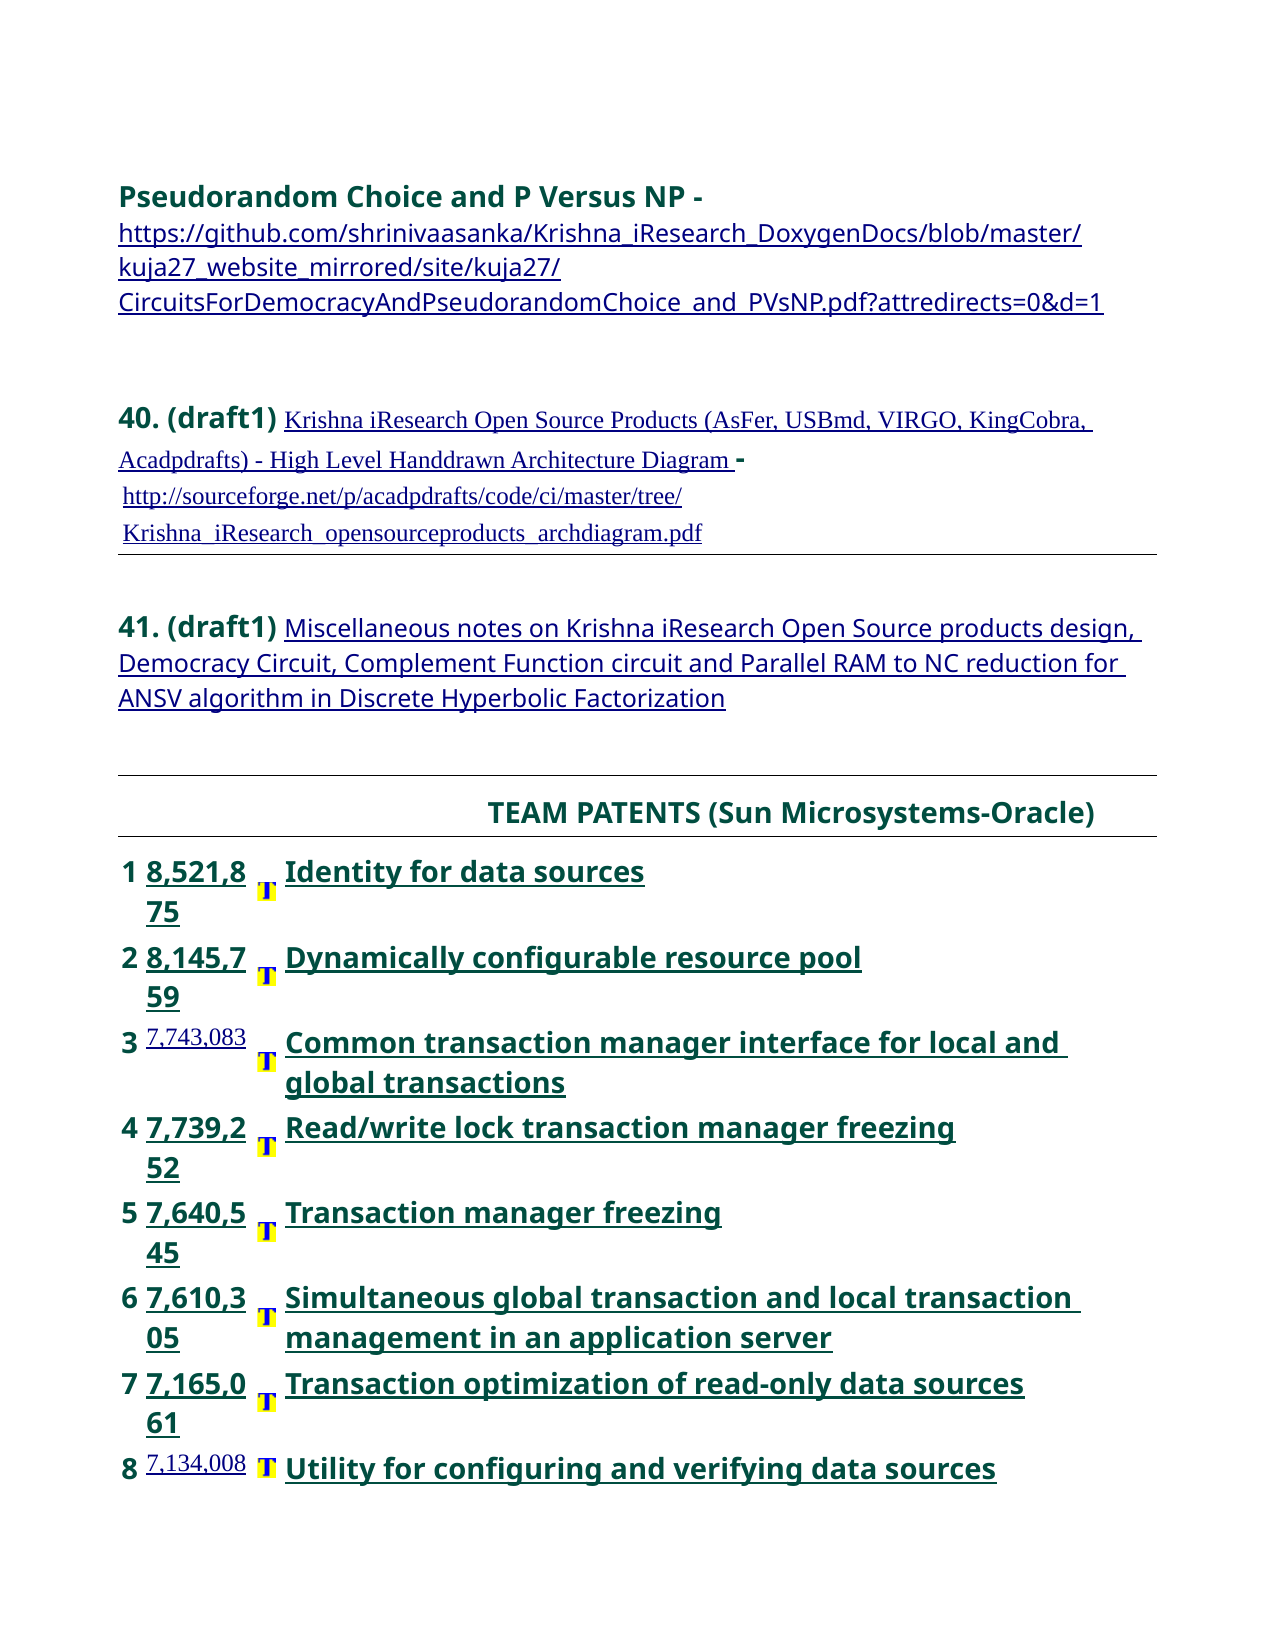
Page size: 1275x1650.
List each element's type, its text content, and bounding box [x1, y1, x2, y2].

picture [257, 1137, 276, 1157]
table_cell Transaction manager freezing [282, 1190, 1157, 1275]
table_cell [254, 1445, 282, 1491]
table_cell [254, 934, 282, 1019]
picture [257, 967, 276, 986]
picture [257, 1393, 276, 1412]
table_cell Simultaneous global transaction and local transaction management in an application server [282, 1275, 1157, 1360]
table_cell 6 [118, 1275, 143, 1360]
table_header [254, 849, 282, 934]
table_header 1 [118, 849, 143, 934]
text 41. (draft1) Miscellaneous notes on Krishna iResearch Open Source products design, Democracy Circuit, Complement Function circuit and Parallel RAM to NC reduction for ANSV algorithm in Discrete Hyperbolic Factorization [118, 606, 1157, 714]
picture [257, 1052, 276, 1072]
text Pseudorandom Choice and P Versus NP - https://github.com/shrinivaasanka/Krishna_iResearch_DoxygenDocs/blob/master/kuja27_website_mirrored/site/kuja27/CircuitsForDemocracyAndPseudorandomChoice_and_PVsNP.pdf?attredirects=0&d=1 [118, 176, 1157, 318]
table_cell 5 [118, 1190, 143, 1275]
table_cell Utility for configuring and verifying data sources [282, 1445, 1157, 1491]
table_cell [254, 1190, 282, 1275]
table_cell 7,134,008 [143, 1445, 254, 1491]
table_cell [254, 1275, 282, 1360]
table_cell 7,743,083 [143, 1019, 254, 1104]
table_cell 7,739,252 [143, 1105, 254, 1190]
table_cell 7 [118, 1360, 143, 1445]
table_cell Read/write lock transaction manager freezing [282, 1105, 1157, 1190]
text TEAM PATENTS (Sun Microsystems-Oracle) [118, 788, 1157, 836]
text 40. (draft1) Krishna iResearch Open Source Products (AsFer, USBmd, VIRGO, KingCobra, Acadpdrafts) - High Level Handdrawn Architecture Diagram - [118, 398, 1157, 477]
table_cell 8,145,759 [143, 934, 254, 1019]
table_cell [254, 1360, 282, 1445]
picture [257, 1222, 276, 1242]
table_cell 7,165,061 [143, 1360, 254, 1445]
table_cell Common transaction manager interface for local and global transactions [282, 1019, 1157, 1104]
table_cell Transaction optimization of read-only data sources [282, 1360, 1157, 1445]
picture [257, 1458, 276, 1478]
table_cell [254, 1019, 282, 1104]
table_cell 7,640,545 [143, 1190, 254, 1275]
table_cell 7,610,305 [143, 1275, 254, 1360]
table_cell 4 [118, 1105, 143, 1190]
picture [257, 882, 276, 901]
text http://sourceforge.net/p/acadpdrafts/code/ci/master/tree/Krishna_iResearch_opensourceproducts_archdiagram.pdf [118, 477, 1157, 554]
table_cell 2 [118, 934, 143, 1019]
table_cell Dynamically configurable resource pool [282, 934, 1157, 1019]
table_cell [254, 1105, 282, 1190]
table_header Identity for data sources [282, 849, 1157, 934]
table_cell 8 [118, 1445, 143, 1491]
table_cell 3 [118, 1019, 143, 1104]
table_header 8,521,875 [143, 849, 254, 934]
picture [257, 1308, 276, 1327]
